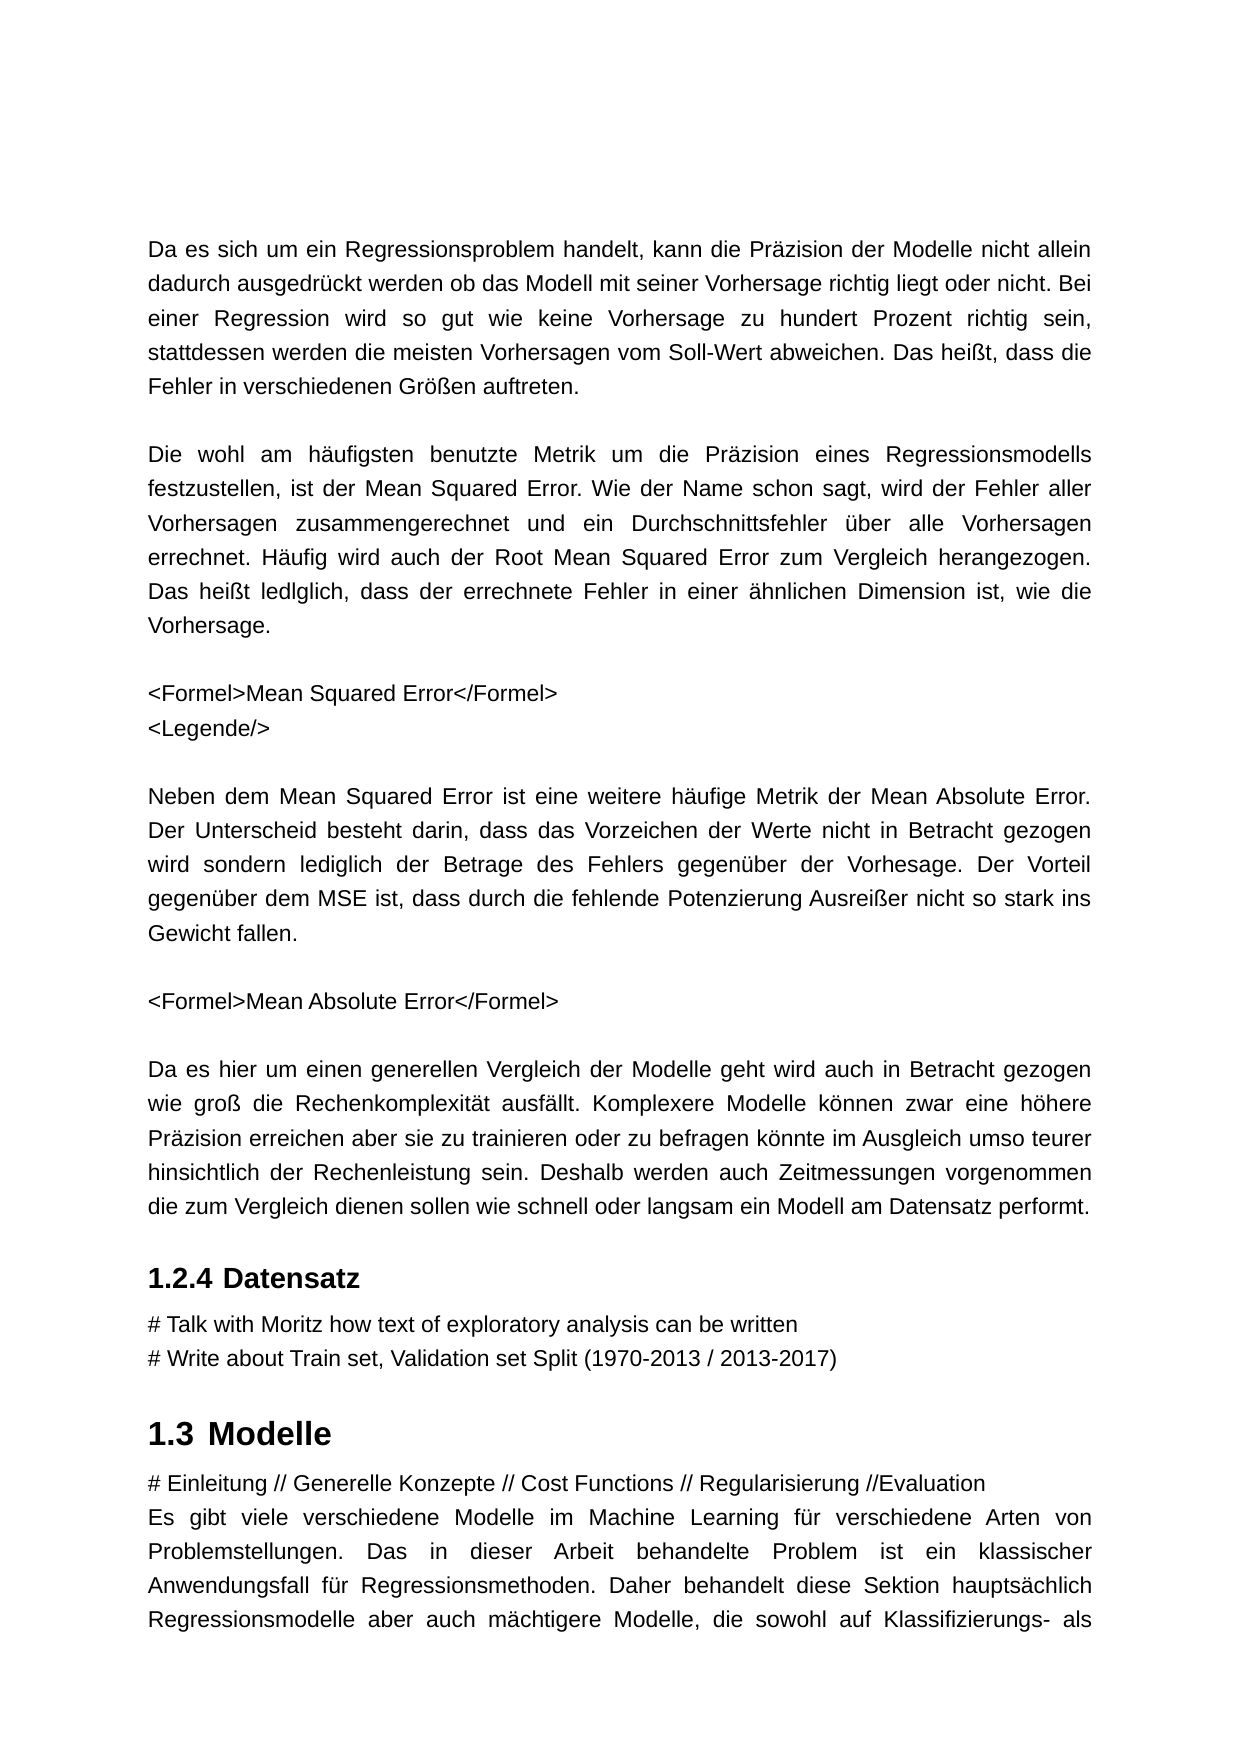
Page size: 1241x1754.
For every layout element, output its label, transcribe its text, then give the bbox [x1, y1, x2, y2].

text # Talk with Moritz how text of exploratory analysis can be written [148, 1311, 1092, 1337]
text # Einleitung // Generelle Konzepte // Cost Functions // Regularisierung //Evaluation [148, 1470, 1092, 1496]
text <Formel>Mean Absolute Error</Formel> [148, 988, 1092, 1014]
text Die wohl am häufigsten benutzte Metrik um die Präzision eines Regressionsmodells festzustellen, ist der Mean Squared Error. Wie der Name schon sagt, wird der Fehler aller Vorhersagen zusammengerechnet und ein Durchschnittsfehler über alle Vorhersagen errechnet. Häufig wird auch der Root Mean Squared Error zum Vergleich herangezogen. Das heißt ledlglich, dass der errechnete Fehler in einer ähnlichen Dimension ist, wie die Vorhersage. [148, 441, 1092, 638]
text Da es sich um ein Regressionsproblem handelt, kann die Präzision der Modelle nicht allein dadurch ausgedrückt werden ob das Modell mit seiner Vorhersage richtig liegt oder nicht. Bei einer Regression wird so gut wie keine Vorhersage zu hundert Prozent richtig sein, stattdessen werden die meisten Vorhersagen vom Soll-Wert abweichen. Das heißt, dass die Fehler in verschiedenen Größen auftreten. [148, 236, 1092, 399]
text Da es hier um einen generellen Vergleich der Modelle geht wird auch in Betracht gezogen wie groß die Rechenkomplexität ausfällt. Komplexere Modelle können zwar eine höhere Präzision erreichen aber sie zu trainieren oder zu befragen könnte im Ausgleich umso teurer hinsichtlich der Rechenleistung sein. Deshalb werden auch Zeitmessungen vorgenommen die zum Vergleich dienen sollen wie schnell oder langsam ein Modell am Datensatz performt. [148, 1056, 1092, 1219]
subtitle Datensatz [148, 1261, 1092, 1295]
text <Legende/> [148, 714, 1092, 741]
text <Formel>Mean Squared Error</Formel> [148, 680, 1092, 707]
text # Write about Train set, Validation set Split (1970-2013 / 2013-2017) [148, 1345, 1092, 1372]
text Es gibt viele verschiedene Modelle im Machine Learning für verschiedene Arten von Problemstellungen. Das in dieser Arbeit behandelte Problem ist ein klassischer Anwendungsfall für Regressionsmethoden. Daher behandelt diese Sektion hauptsächlich Regressionsmodelle aber auch mächtigere Modelle, die sowohl auf Klassifizierungs- als [148, 1504, 1092, 1633]
subtitle Modelle [148, 1413, 1092, 1452]
text Neben dem Mean Squared Error ist eine weitere häufige Metrik der Mean Absolute Error. Der Unterscheid besteht darin, dass das Vorzeichen der Werte nicht in Betracht gezogen wird sondern lediglich der Betrage des Fehlers gegenüber der Vorhesage. Der Vorteil gegenüber dem MSE ist, dass durch die fehlende Potenzierung Ausreißer nicht so stark ins Gewicht fallen. [148, 783, 1092, 946]
